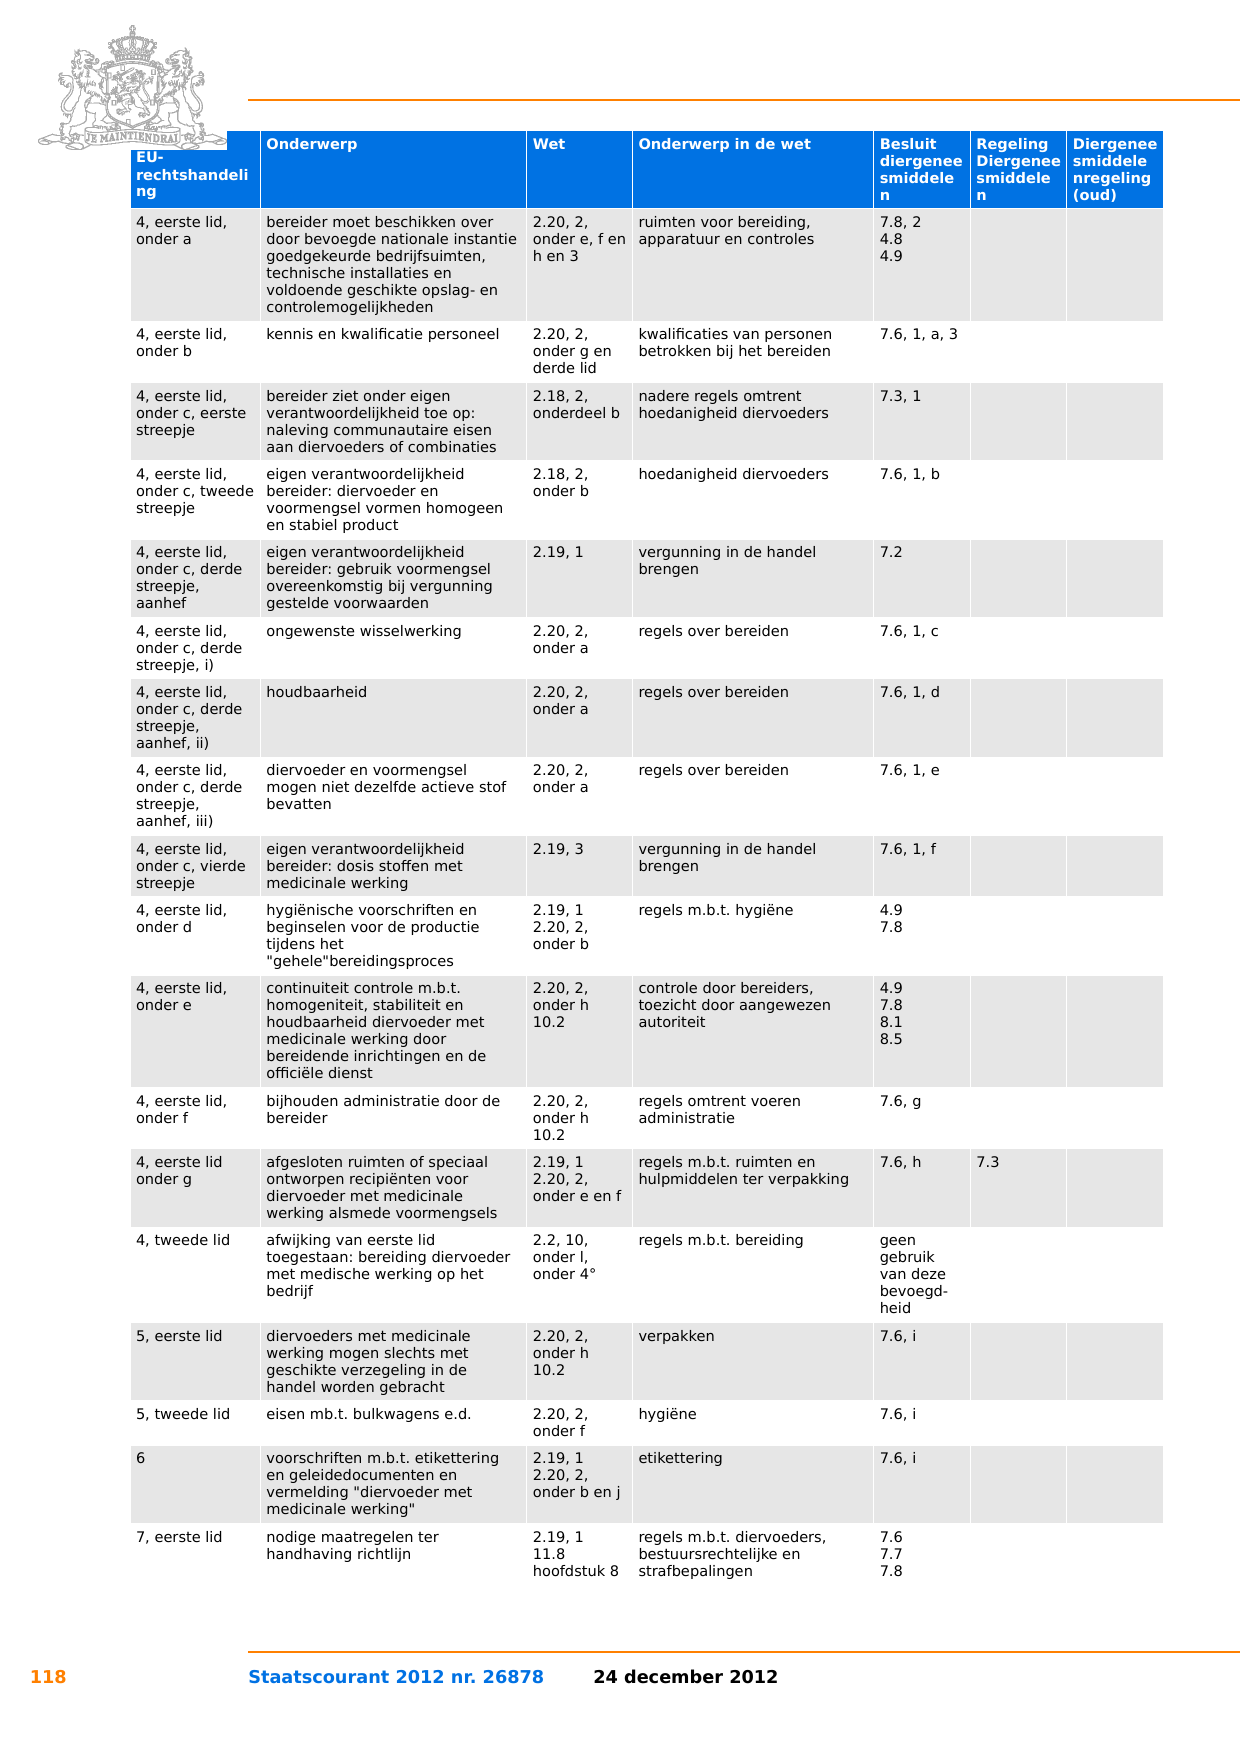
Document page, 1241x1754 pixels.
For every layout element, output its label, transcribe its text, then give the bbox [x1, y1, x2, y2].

table_header Onderwerp [261, 131, 526, 208]
table_cell [1067, 618, 1163, 678]
table_cell kennis en kwalificatie personeel [261, 322, 526, 382]
table_cell [971, 758, 1066, 835]
table_cell regels m.b.t. diervoeders, bestuursrechtelijke en strafbepalingen [633, 1524, 873, 1584]
table_header EU-rechtshandeling [131, 131, 260, 208]
table_cell geen gebruik van deze bevoegd- heid [874, 1228, 970, 1322]
table_cell 2.2, 10, onder l, onder 4° [527, 1228, 632, 1322]
table_cell 2.20, 2, onder h 10.2 [527, 1323, 632, 1400]
table_cell 7.6, 1, c [874, 618, 970, 678]
table_cell [1067, 1088, 1163, 1148]
table_cell 2.19, 1 2.20, 2, onder e en f [527, 1149, 632, 1227]
table_cell eigen verantwoordelijkheid bereider: dosis stoffen met medicinale werking [261, 836, 526, 896]
table_cell hoedanigheid diervoeders [633, 461, 873, 538]
table_cell bereider moet beschikken over door bevoegde nationale instantie goedgekeurde bedrijfsuimten, technische installaties en voldoende geschikte opslag- en controlemogelijkheden [261, 209, 526, 321]
table_cell [971, 383, 1066, 460]
table_cell eigen verantwoordelijkheid bereider: gebruik voormengsel overeenkomstig bij vergunning gestelde voorwaarden [261, 540, 526, 617]
table_cell 4.9 7.8 8.1 8.5 [874, 976, 970, 1087]
table_cell 2.20, 2, onder h 10.2 [527, 1088, 632, 1148]
table_cell [971, 1228, 1066, 1322]
table_cell 2.20, 2, onder f [527, 1401, 632, 1444]
table_cell 2.19, 1 11.8 hoofdstuk 8 [527, 1524, 632, 1584]
table_cell etikettering [633, 1446, 873, 1523]
table_cell regels over bereiden [633, 618, 873, 678]
table_cell 7.6 7.7 7.8 [874, 1524, 970, 1584]
table_cell [971, 1524, 1066, 1584]
table_cell vergunning in de handel brengen [633, 540, 873, 617]
table_cell [1067, 897, 1163, 974]
table_cell bereider ziet onder eigen verantwoordelijkheid toe op: naleving communautaire eisen aan diervoeders of combinaties [261, 383, 526, 460]
table_cell 7.3, 1 [874, 383, 970, 460]
table_cell 6 [131, 1446, 260, 1523]
table_cell [1067, 461, 1163, 538]
table_cell regels m.b.t. bereiding [633, 1228, 873, 1322]
table_cell 7.6, i [874, 1323, 970, 1400]
table_cell 5, eerste lid [131, 1323, 260, 1400]
table_cell [971, 1323, 1066, 1400]
table_cell [1067, 209, 1163, 321]
table_cell eigen verantwoordelijkheid bereider: diervoeder en voormengsel vormen homogeen en stabiel product [261, 461, 526, 538]
table_cell [1067, 836, 1163, 896]
table_cell regels m.b.t. hygiëne [633, 897, 873, 974]
table_cell kwalificaties van personen betrokken bij het bereiden [633, 322, 873, 382]
table_cell controle door bereiders, toezicht door aangewezen autoriteit [633, 976, 873, 1087]
table_cell 4, eerste lid, onder e [131, 976, 260, 1087]
table_cell 2.20, 2, onder a [527, 618, 632, 678]
table_cell [971, 976, 1066, 1087]
table_cell [1067, 322, 1163, 382]
table_cell afwijking van eerste lid toegestaan: bereiding diervoeder met medische werking op het bedrijf [261, 1228, 526, 1322]
table_cell [971, 322, 1066, 382]
table_cell hygiëne [633, 1401, 873, 1444]
table_cell [1067, 1401, 1163, 1444]
table_cell [971, 461, 1066, 538]
table_cell 2.20, 2, onder g en derde lid [527, 322, 632, 382]
table_header Diergeneesmiddelenregeling (oud) [1067, 131, 1163, 208]
table_cell 2.19, 1 [527, 540, 632, 617]
table_cell 7.6, h [874, 1149, 970, 1227]
table_cell 2.20, 2, onder h 10.2 [527, 976, 632, 1087]
table_cell [1067, 1446, 1163, 1523]
table_cell 4, tweede lid [131, 1228, 260, 1322]
table_cell [1067, 679, 1163, 757]
table_cell regels omtrent voeren administratie [633, 1088, 873, 1148]
table_cell 2.19, 3 [527, 836, 632, 896]
table_cell nodige maatregelen ter handhaving richtlijn [261, 1524, 526, 1584]
table_cell nadere regels omtrent hoedanigheid diervoeders [633, 383, 873, 460]
table_cell 7.3 [971, 1149, 1066, 1227]
table_cell 7.6, 1, f [874, 836, 970, 896]
table_cell 4, eerste lid, onder b [131, 322, 260, 382]
table_header Regeling Diergeneesmiddelen [971, 131, 1066, 208]
table_cell 7.8, 2 4.8 4.9 [874, 209, 970, 321]
table_cell hygiënische voorschriften en beginselen voor de productie tijdens het "gehele"bereidingsproces [261, 897, 526, 974]
table_cell 7.6, 1, e [874, 758, 970, 835]
table_cell [1067, 1524, 1163, 1584]
table_cell continuiteit controle m.b.t. homogeniteit, stabiliteit en houdbaarheid diervoeder met medicinale werking door bereidende inrichtingen en de officiële dienst [261, 976, 526, 1087]
table_cell voorschriften m.b.t. etikettering en geleidedocumenten en vermelding "diervoeder met medicinale werking" [261, 1446, 526, 1523]
table_cell diervoeders met medicinale werking mogen slechts met geschikte verzegeling in de handel worden gebracht [261, 1323, 526, 1400]
table_cell [971, 209, 1066, 321]
table_cell 7.2 [874, 540, 970, 617]
table_cell 4, eerste lid onder g [131, 1149, 260, 1227]
table_cell 2.20, 2, onder a [527, 758, 632, 835]
table_cell 5, tweede lid [131, 1401, 260, 1444]
table_cell regels over bereiden [633, 758, 873, 835]
table_cell afgesloten ruimten of speciaal ontworpen recipiënten voor diervoeder met medicinale werking alsmede voormengsels [261, 1149, 526, 1227]
table_cell [971, 897, 1066, 974]
table_cell ongewenste wisselwerking [261, 618, 526, 678]
table_cell [971, 836, 1066, 896]
picture [38, 25, 227, 150]
table_cell [1067, 1149, 1163, 1227]
table_cell 4, eerste lid, onder c, tweede streepje [131, 461, 260, 538]
table_cell 2.19, 1 2.20, 2, onder b en j [527, 1446, 632, 1523]
table_cell 7.6, i [874, 1401, 970, 1444]
table_cell regels over bereiden [633, 679, 873, 757]
table_cell 7.6, 1, d [874, 679, 970, 757]
table_cell 4, eerste lid, onder a [131, 209, 260, 321]
table_cell 4, eerste lid, onder c, eerste streepje [131, 383, 260, 460]
table_cell 4, eerste lid, onder f [131, 1088, 260, 1148]
table_cell 4, eerste lid, onder c, derde streepje, aanhef, iii) [131, 758, 260, 835]
table_cell 2.20, 2, onder e, f en h en 3 [527, 209, 632, 321]
table_cell [1067, 1323, 1163, 1400]
table_cell [971, 1401, 1066, 1444]
table_cell [1067, 540, 1163, 617]
table_cell 7.6, i [874, 1446, 970, 1523]
table_cell 4, eerste lid, onder c, derde streepje, aanhef, ii) [131, 679, 260, 757]
table_cell [971, 1088, 1066, 1148]
table_cell bijhouden administratie door de bereider [261, 1088, 526, 1148]
table_cell [1067, 976, 1163, 1087]
table_cell 2.18, 2, onder b [527, 461, 632, 538]
table_cell ruimten voor bereiding, apparatuur en controles [633, 209, 873, 321]
table_cell 7.6, g [874, 1088, 970, 1148]
table_cell 7, eerste lid [131, 1524, 260, 1584]
table_cell 7.6, 1, b [874, 461, 970, 538]
table_cell 2.18, 2, onderdeel b [527, 383, 632, 460]
table_cell 2.20, 2, onder a [527, 679, 632, 757]
table_cell verpakken [633, 1323, 873, 1400]
table_cell [971, 679, 1066, 757]
table_cell diervoeder en voormengsel mogen niet dezelfde actieve stof bevatten [261, 758, 526, 835]
table_cell [971, 1446, 1066, 1523]
table_cell regels m.b.t. ruimten en hulpmiddelen ter verpakking [633, 1149, 873, 1227]
table_cell 7.6, 1, a, 3 [874, 322, 970, 382]
table_cell 4, eerste lid, onder c, derde streepje, aanhef [131, 540, 260, 617]
table_header Onderwerp in de wet [633, 131, 873, 208]
table_cell [1067, 758, 1163, 835]
table_cell [971, 618, 1066, 678]
table_cell [1067, 383, 1163, 460]
table_cell 4.9 7.8 [874, 897, 970, 974]
table_header Besluit diergeneesmiddelen [874, 131, 970, 208]
table_cell 4, eerste lid, onder d [131, 897, 260, 974]
table_cell vergunning in de handel brengen [633, 836, 873, 896]
table_cell 4, eerste lid, onder c, derde streepje, i) [131, 618, 260, 678]
table_cell 4, eerste lid, onder c, vierde streepje [131, 836, 260, 896]
table_cell 2.19, 1 2.20, 2, onder b [527, 897, 632, 974]
table_header Wet [527, 131, 632, 208]
table_cell houdbaarheid [261, 679, 526, 757]
table_cell [971, 540, 1066, 617]
table_cell eisen mb.t. bulkwagens e.d. [261, 1401, 526, 1444]
table_cell [1067, 1228, 1163, 1322]
